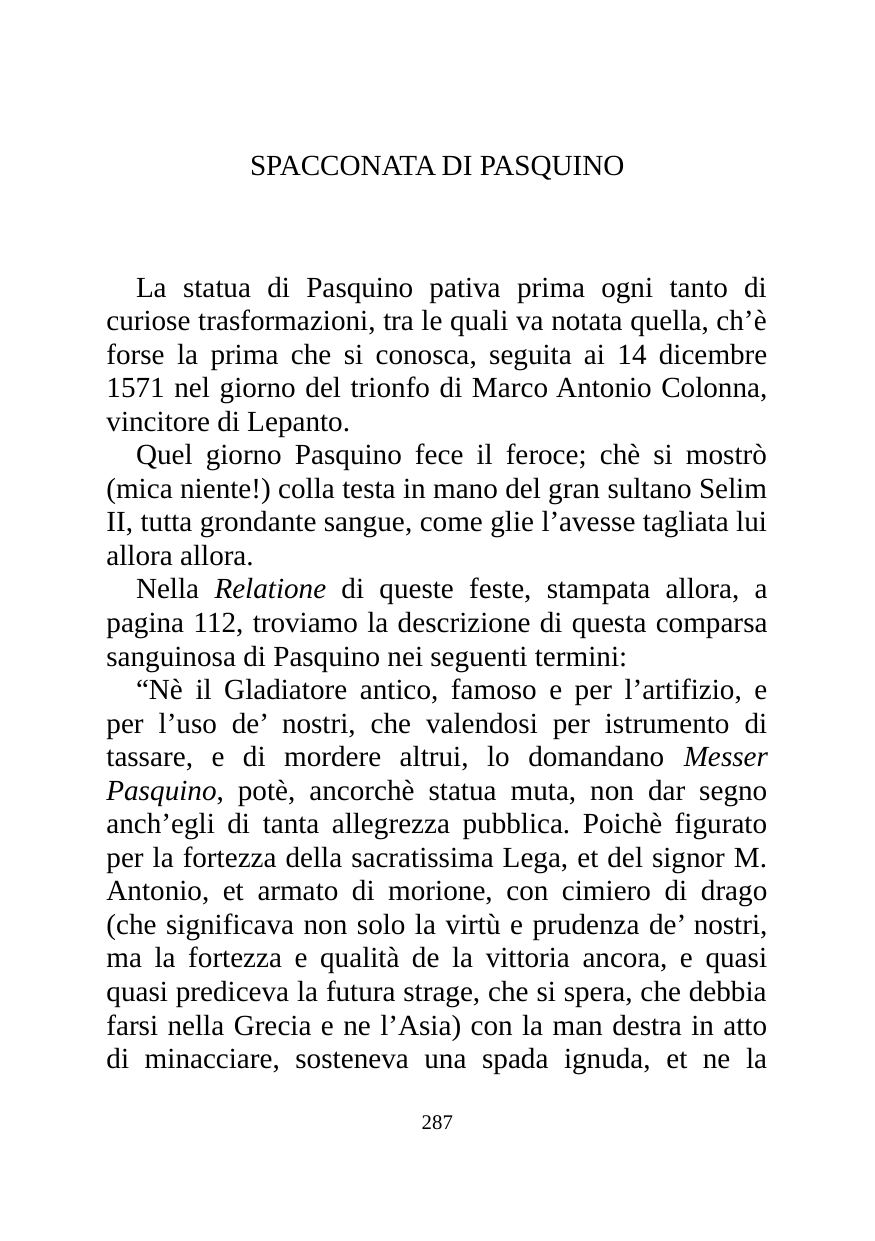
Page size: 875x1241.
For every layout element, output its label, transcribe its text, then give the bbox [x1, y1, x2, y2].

text “Nè il Gladiatore antico, famoso e per l’artifizio, e per l’uso de’ nostri, che valendosi per istrumento di tassare, e di mordere altrui, lo domandano Messer Pasquino, potè, ancorchè statua muta, non dar segno anch’egli di tanta allegrezza pubblica. Poichè figurato per la fortezza della sacratissima Lega, et del signor M. Antonio, et armato di morione, con cimiero di drago (che significava non solo la virtù e prudenza de’ nostri, ma la fortezza e qualità de la vittoria ancora, e quasi quasi prediceva la futura strage, che si spera, che debbia farsi nella Grecia e ne l’Asia) con la man destra in atto di minacciare, sosteneva una spada ignuda, et ne la [106, 672, 768, 1075]
text La statua di Pasquino pativa prima ogni tanto di curiose trasformazioni, tra le quali va notata quella, ch’è forse la prima che si conosca, seguita ai 14 dicembre 1571 nel giorno del trionfo di Marco Antonio Colonna, vincitore di Lepanto. [106, 270, 768, 437]
text Quel giorno Pasquino fece il feroce; chè si mostrò (mica niente!) colla testa in mano del gran sultano Selim II, tutta grondante sangue, come glie l’avesse tagliata lui allora allora. [106, 437, 768, 572]
text Nella Relatione di queste feste, stampata allora, a pagina 112, troviamo la descrizione di questa comparsa sanguinosa di Pasquino nei seguenti termini: [106, 572, 768, 672]
subtitle SPACCONATA DI PASQUINO [106, 148, 768, 181]
